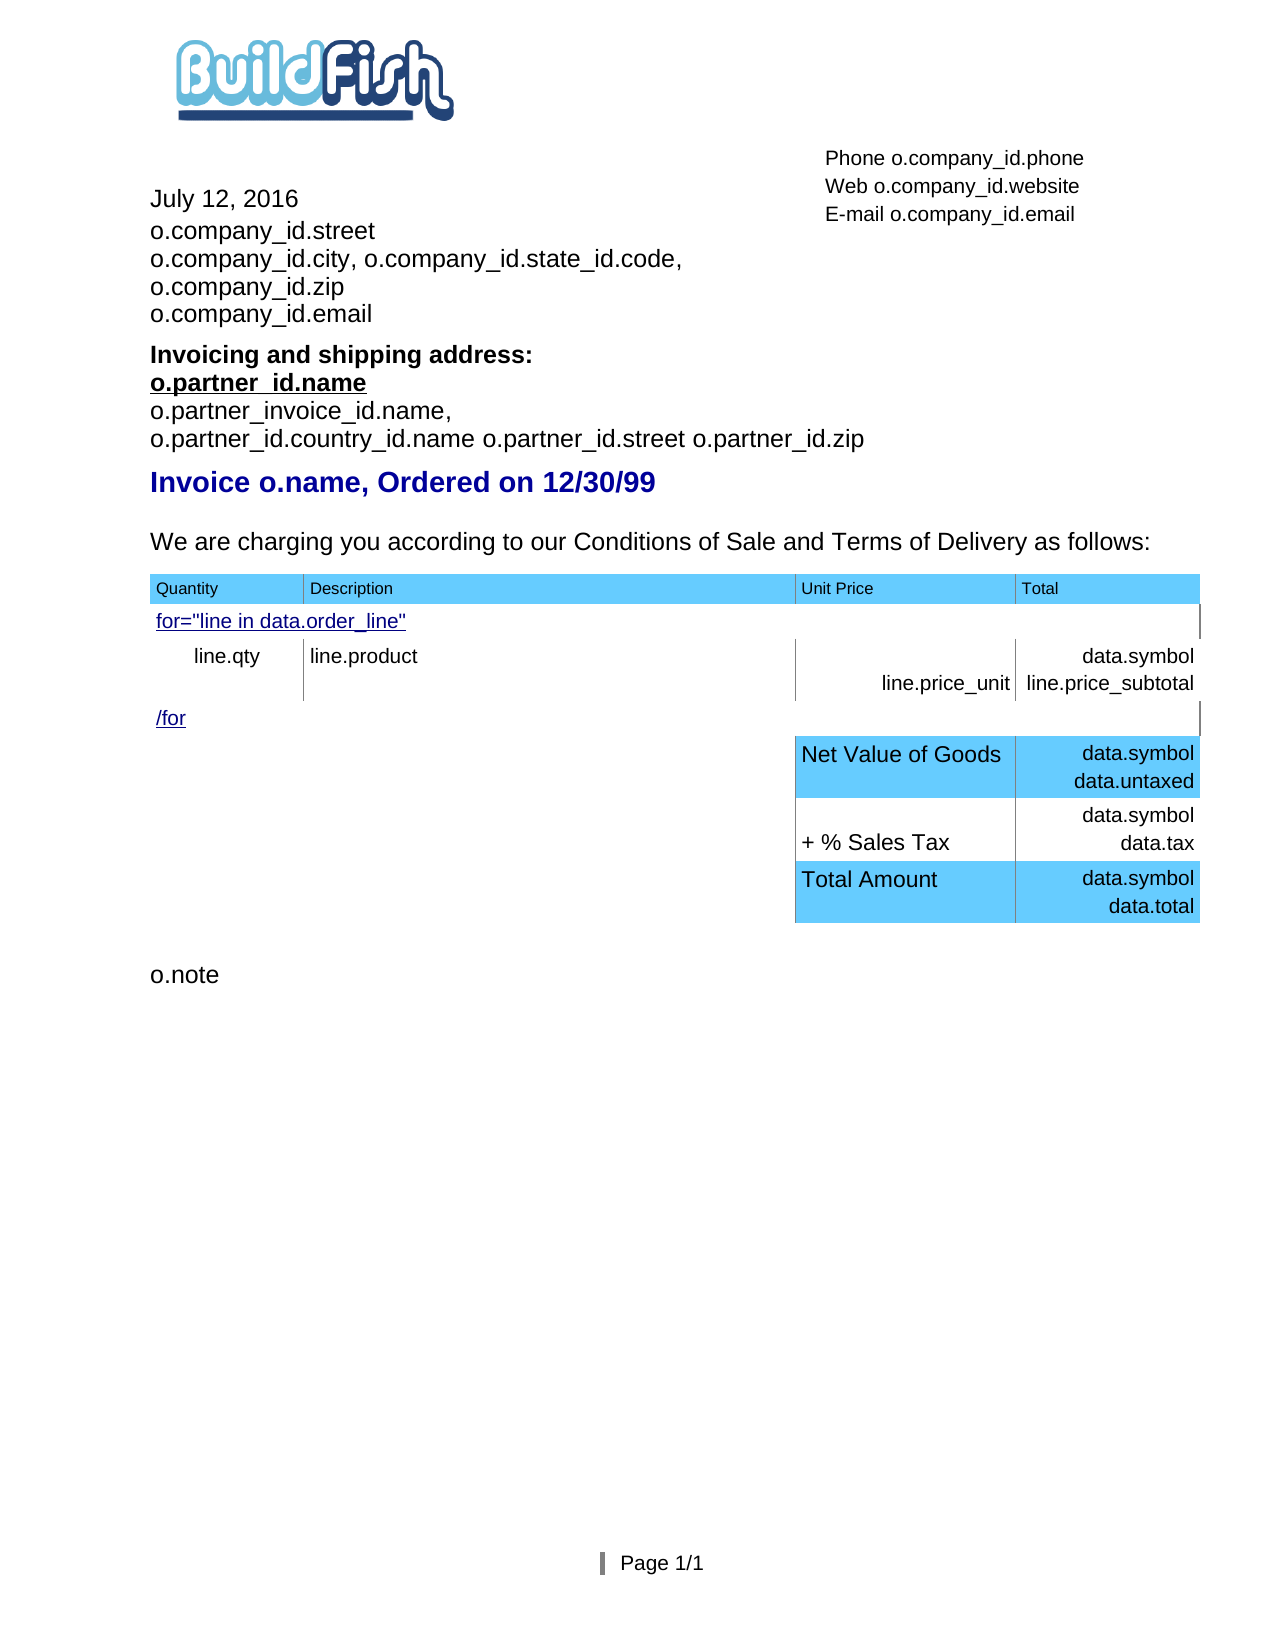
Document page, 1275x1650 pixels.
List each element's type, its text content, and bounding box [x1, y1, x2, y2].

table_cell [304, 736, 795, 798]
table_cell data.symbol line.price_subtotal [1016, 639, 1200, 701]
table_header Total [1016, 574, 1200, 604]
table_header Description [304, 574, 795, 604]
text o.note [150, 961, 1200, 988]
text Invoicing and shipping address: [150, 341, 1200, 369]
text o.partner_invoice_id.name, [150, 397, 1200, 424]
table_cell + % Sales Tax [796, 798, 1015, 861]
table_cell [304, 798, 795, 861]
text o.partner_id.country_id.name o.partner_id.street o.partner_id.zip [150, 424, 1200, 452]
text We are charging you according to our Conditions of Sale and Terms of Delivery as follows: [150, 528, 1200, 556]
table_cell Net Value of Goods [796, 736, 1015, 798]
table_header Unit Price [796, 574, 1015, 604]
text o.partner_id.name [150, 369, 1200, 397]
picture [168, 18, 460, 142]
text E-mail o.company_id.email [825, 203, 1200, 226]
text o.company_id.email [150, 300, 1200, 328]
table_cell line.price_unit [796, 639, 1015, 701]
table_header Quantity [150, 574, 303, 604]
text Invoice o.name, Ordered on 12/30/99 [150, 466, 1200, 499]
text Web o.company_id.website [825, 175, 1200, 198]
table_cell data.symbol data.tax [1016, 798, 1200, 861]
table_cell line.qty [150, 639, 303, 701]
text July 12, 2016 [150, 184, 825, 212]
table_cell data.symbol data.untaxed [1016, 736, 1200, 798]
table_cell /for [150, 701, 1199, 736]
table_cell [304, 861, 795, 923]
text o.company_id.street [150, 217, 825, 244]
table_cell [150, 736, 304, 798]
table_cell line.product [304, 639, 795, 701]
table_cell Total Amount [796, 861, 1015, 923]
text Phone o.company_id.phone [825, 147, 1200, 170]
text o.company_id.city, o.company_id.state_id.code, o.company_id.zip [150, 244, 825, 300]
table_cell [150, 798, 304, 861]
table_cell data.symbol data.total [1016, 861, 1200, 923]
table_cell [150, 861, 304, 923]
table_cell for="line in data.order_line" [150, 604, 1199, 638]
